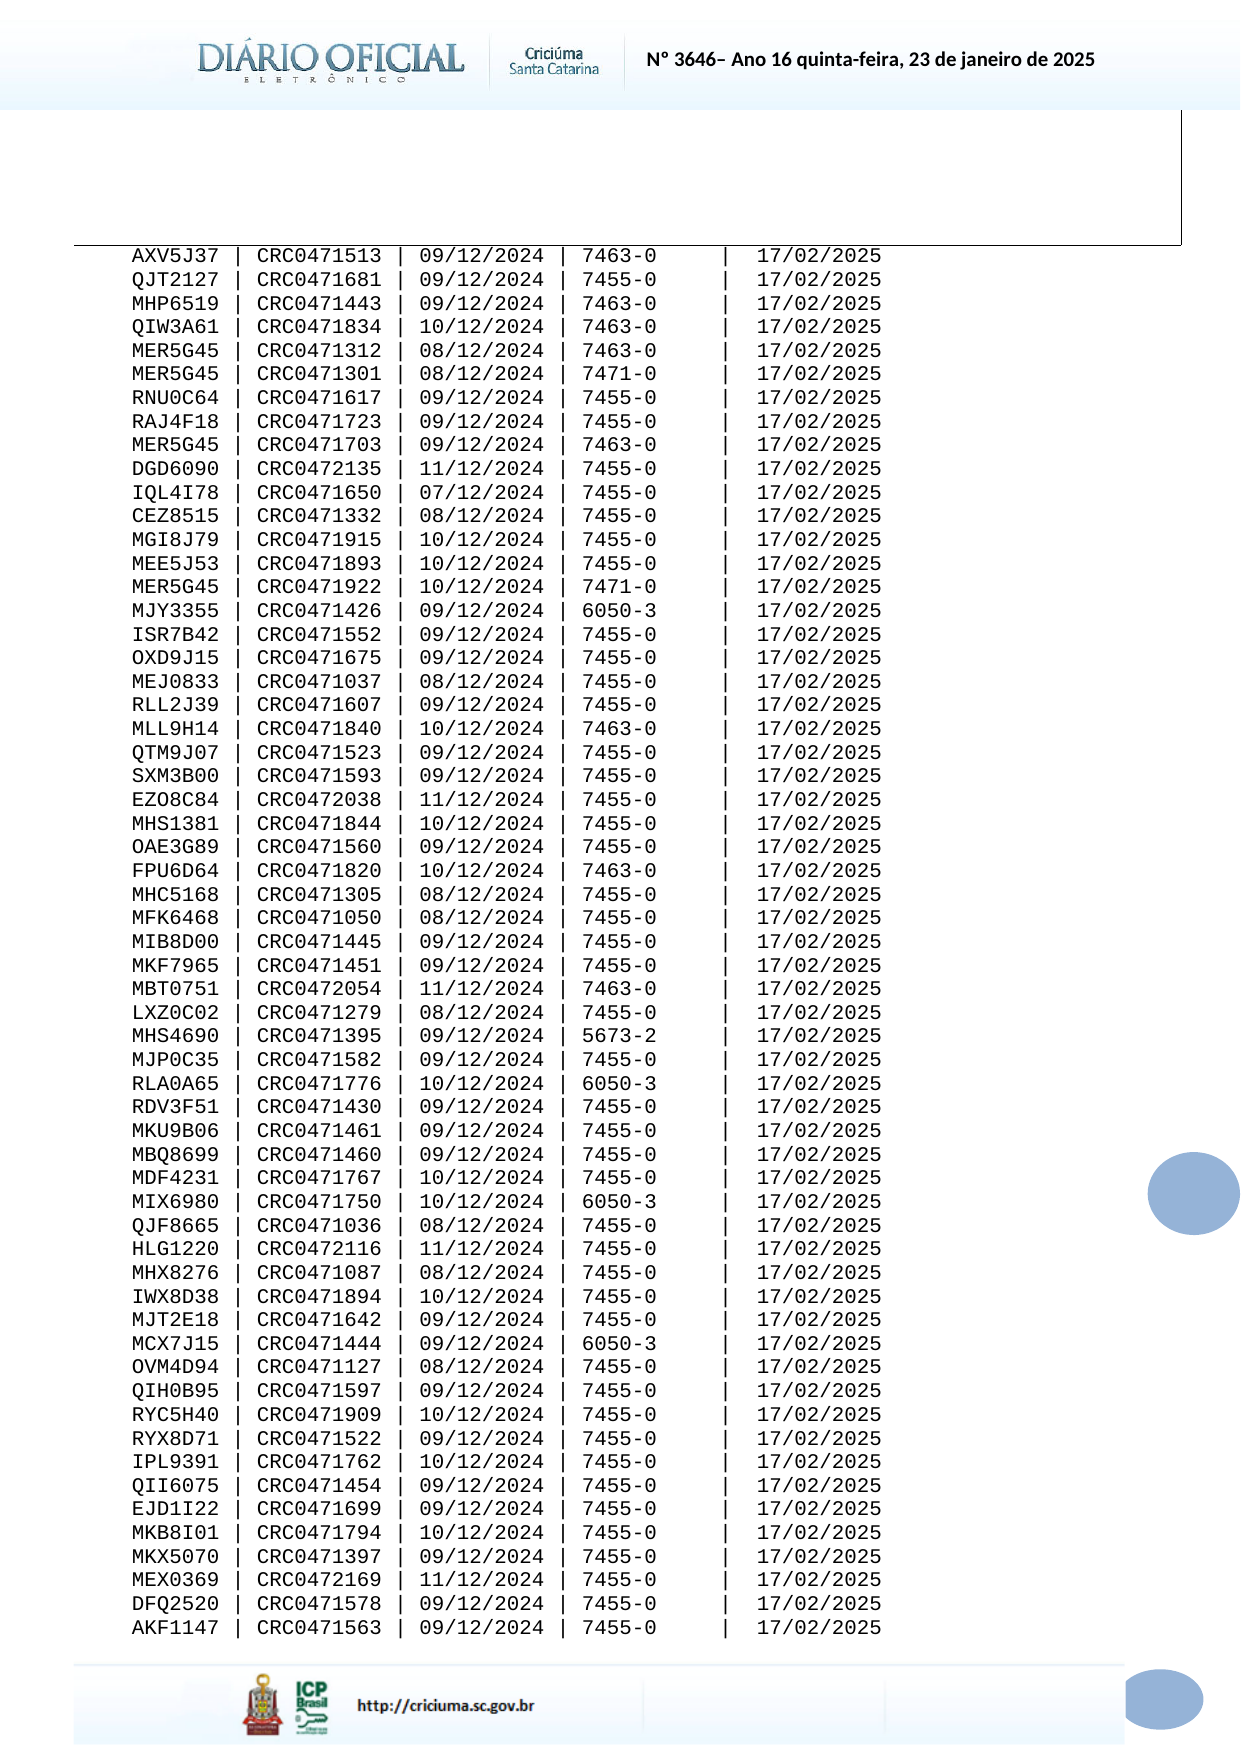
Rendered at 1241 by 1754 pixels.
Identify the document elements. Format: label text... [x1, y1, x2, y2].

text RLA0A65 | CRC0471776 | 10/12/2024 | 6050-3 | 17/02/2025 [44, 1073, 1181, 1096]
text MKX5070 | CRC0471397 | 09/12/2024 | 7455-0 | 17/02/2025 [44, 1546, 1181, 1569]
text MKU9B06 | CRC0471461 | 09/12/2024 | 7455-0 | 17/02/2025 [44, 1120, 1181, 1144]
text RAJ4F18 | CRC0471723 | 09/12/2024 | 7455-0 | 17/02/2025 [44, 411, 1181, 434]
text MER5G45 | CRC0471922 | 10/12/2024 | 7471-0 | 17/02/2025 [44, 576, 1181, 600]
text QJF8665 | CRC0471036 | 08/12/2024 | 7455-0 | 17/02/2025 [44, 1215, 1181, 1238]
text MBQ8699 | CRC0471460 | 09/12/2024 | 7455-0 | 17/02/2025 [44, 1144, 1181, 1167]
text OAE3G89 | CRC0471560 | 09/12/2024 | 7455-0 | 17/02/2025 [44, 836, 1181, 860]
text MFK6468 | CRC0471050 | 08/12/2024 | 7455-0 | 17/02/2025 [44, 907, 1181, 931]
text ISR7B42 | CRC0471552 | 09/12/2024 | 7455-0 | 17/02/2025 [44, 623, 1181, 647]
text MHP6519 | CRC0471443 | 09/12/2024 | 7463-0 | 17/02/2025 [44, 292, 1181, 316]
text MHX8276 | CRC0471087 | 08/12/2024 | 7455-0 | 17/02/2025 [44, 1262, 1181, 1286]
text MER5G45 | CRC0471312 | 08/12/2024 | 7463-0 | 17/02/2025 [44, 340, 1181, 363]
text MHS4690 | CRC0471395 | 09/12/2024 | 5673-2 | 17/02/2025 [44, 1026, 1181, 1049]
text MGI8J79 | CRC0471915 | 10/12/2024 | 7455-0 | 17/02/2025 [44, 529, 1181, 553]
text MKF7965 | CRC0471451 | 09/12/2024 | 7455-0 | 17/02/2025 [44, 954, 1181, 978]
text EZO8C84 | CRC0472038 | 11/12/2024 | 7455-0 | 17/02/2025 [44, 789, 1181, 813]
text MJP0C35 | CRC0471582 | 09/12/2024 | 7455-0 | 17/02/2025 [44, 1049, 1181, 1073]
text OXD9J15 | CRC0471675 | 09/12/2024 | 7455-0 | 17/02/2025 [44, 647, 1181, 671]
text RNU0C64 | CRC0471617 | 09/12/2024 | 7455-0 | 17/02/2025 [44, 387, 1181, 411]
text MEJ0833 | CRC0471037 | 08/12/2024 | 7455-0 | 17/02/2025 [44, 671, 1181, 694]
text QIW3A61 | CRC0471834 | 10/12/2024 | 7463-0 | 17/02/2025 [44, 316, 1181, 340]
text DFQ2520 | CRC0471578 | 09/12/2024 | 7455-0 | 17/02/2025 [44, 1593, 1181, 1617]
text RYC5H40 | CRC0471909 | 10/12/2024 | 7455-0 | 17/02/2025 [44, 1404, 1181, 1427]
text MHC5168 | CRC0471305 | 08/12/2024 | 7455-0 | 17/02/2025 [44, 884, 1181, 907]
text QIH0B95 | CRC0471597 | 09/12/2024 | 7455-0 | 17/02/2025 [44, 1380, 1181, 1404]
text MKB8I01 | CRC0471794 | 10/12/2024 | 7455-0 | 17/02/2025 [44, 1522, 1181, 1546]
text IQL4I78 | CRC0471650 | 07/12/2024 | 7455-0 | 17/02/2025 [44, 482, 1181, 505]
text MDF4231 | CRC0471767 | 10/12/2024 | 7455-0 | 17/02/2025 [44, 1167, 1157, 1191]
text IWX8D38 | CRC0471894 | 10/12/2024 | 7455-0 | 17/02/2025 [44, 1286, 1181, 1309]
text MER5G45 | CRC0471703 | 09/12/2024 | 7463-0 | 17/02/2025 [44, 434, 1181, 458]
text MJY3355 | CRC0471426 | 09/12/2024 | 6050-3 | 17/02/2025 [44, 600, 1181, 623]
text LXZ0C02 | CRC0471279 | 08/12/2024 | 7455-0 | 17/02/2025 [44, 1002, 1181, 1026]
text SXM3B00 | CRC0471593 | 09/12/2024 | 7455-0 | 17/02/2025 [44, 765, 1181, 789]
text MCX7J15 | CRC0471444 | 09/12/2024 | 6050-3 | 17/02/2025 [44, 1333, 1181, 1357]
text RYX8D71 | CRC0471522 | 09/12/2024 | 7455-0 | 17/02/2025 [44, 1427, 1181, 1451]
text FPU6D64 | CRC0471820 | 10/12/2024 | 7463-0 | 17/02/2025 [44, 860, 1181, 884]
text MEE5J53 | CRC0471893 | 10/12/2024 | 7455-0 | 17/02/2025 [44, 553, 1181, 576]
text MIB8D00 | CRC0471445 | 09/12/2024 | 7455-0 | 17/02/2025 [44, 931, 1181, 954]
text CEZ8515 | CRC0471332 | 08/12/2024 | 7455-0 | 17/02/2025 [44, 505, 1181, 529]
text QII6075 | CRC0471454 | 09/12/2024 | 7455-0 | 17/02/2025 [44, 1475, 1181, 1498]
text DGD6090 | CRC0472135 | 11/12/2024 | 7455-0 | 17/02/2025 [44, 458, 1181, 482]
text MIX6980 | CRC0471750 | 10/12/2024 | 6050-3 | 17/02/2025 [44, 1191, 1153, 1215]
text QJT2127 | CRC0471681 | 09/12/2024 | 7455-0 | 17/02/2025 [44, 269, 1181, 292]
text QTM9J07 | CRC0471523 | 09/12/2024 | 7455-0 | 17/02/2025 [44, 742, 1181, 765]
text AXV5J37 | CRC0471513 | 09/12/2024 | 7463-0 | 17/02/2025 [44, 245, 1181, 269]
text MHS1381 | CRC0471844 | 10/12/2024 | 7455-0 | 17/02/2025 [44, 813, 1181, 836]
text HLG1220 | CRC0472116 | 11/12/2024 | 7455-0 | 17/02/2025 [44, 1238, 1181, 1262]
text MJT2E18 | CRC0471642 | 09/12/2024 | 7455-0 | 17/02/2025 [44, 1309, 1181, 1333]
text EJD1I22 | CRC0471699 | 09/12/2024 | 7455-0 | 17/02/2025 [44, 1498, 1181, 1522]
text OVM4D94 | CRC0471127 | 08/12/2024 | 7455-0 | 17/02/2025 [44, 1357, 1181, 1380]
text MEX0369 | CRC0472169 | 11/12/2024 | 7455-0 | 17/02/2025 [44, 1569, 1181, 1593]
text RLL2J39 | CRC0471607 | 09/12/2024 | 7455-0 | 17/02/2025 [44, 694, 1181, 718]
text MER5G45 | CRC0471301 | 08/12/2024 | 7471-0 | 17/02/2025 [44, 363, 1181, 387]
text MBT0751 | CRC0472054 | 11/12/2024 | 7463-0 | 17/02/2025 [44, 978, 1181, 1002]
text AKF1147 | CRC0471563 | 09/12/2024 | 7455-0 | 17/02/2025 [44, 1617, 1181, 1640]
text MLL9H14 | CRC0471840 | 10/12/2024 | 7463-0 | 17/02/2025 [44, 718, 1181, 742]
text RDV3F51 | CRC0471430 | 09/12/2024 | 7455-0 | 17/02/2025 [44, 1096, 1181, 1120]
text IPL9391 | CRC0471762 | 10/12/2024 | 7455-0 | 17/02/2025 [44, 1451, 1181, 1475]
